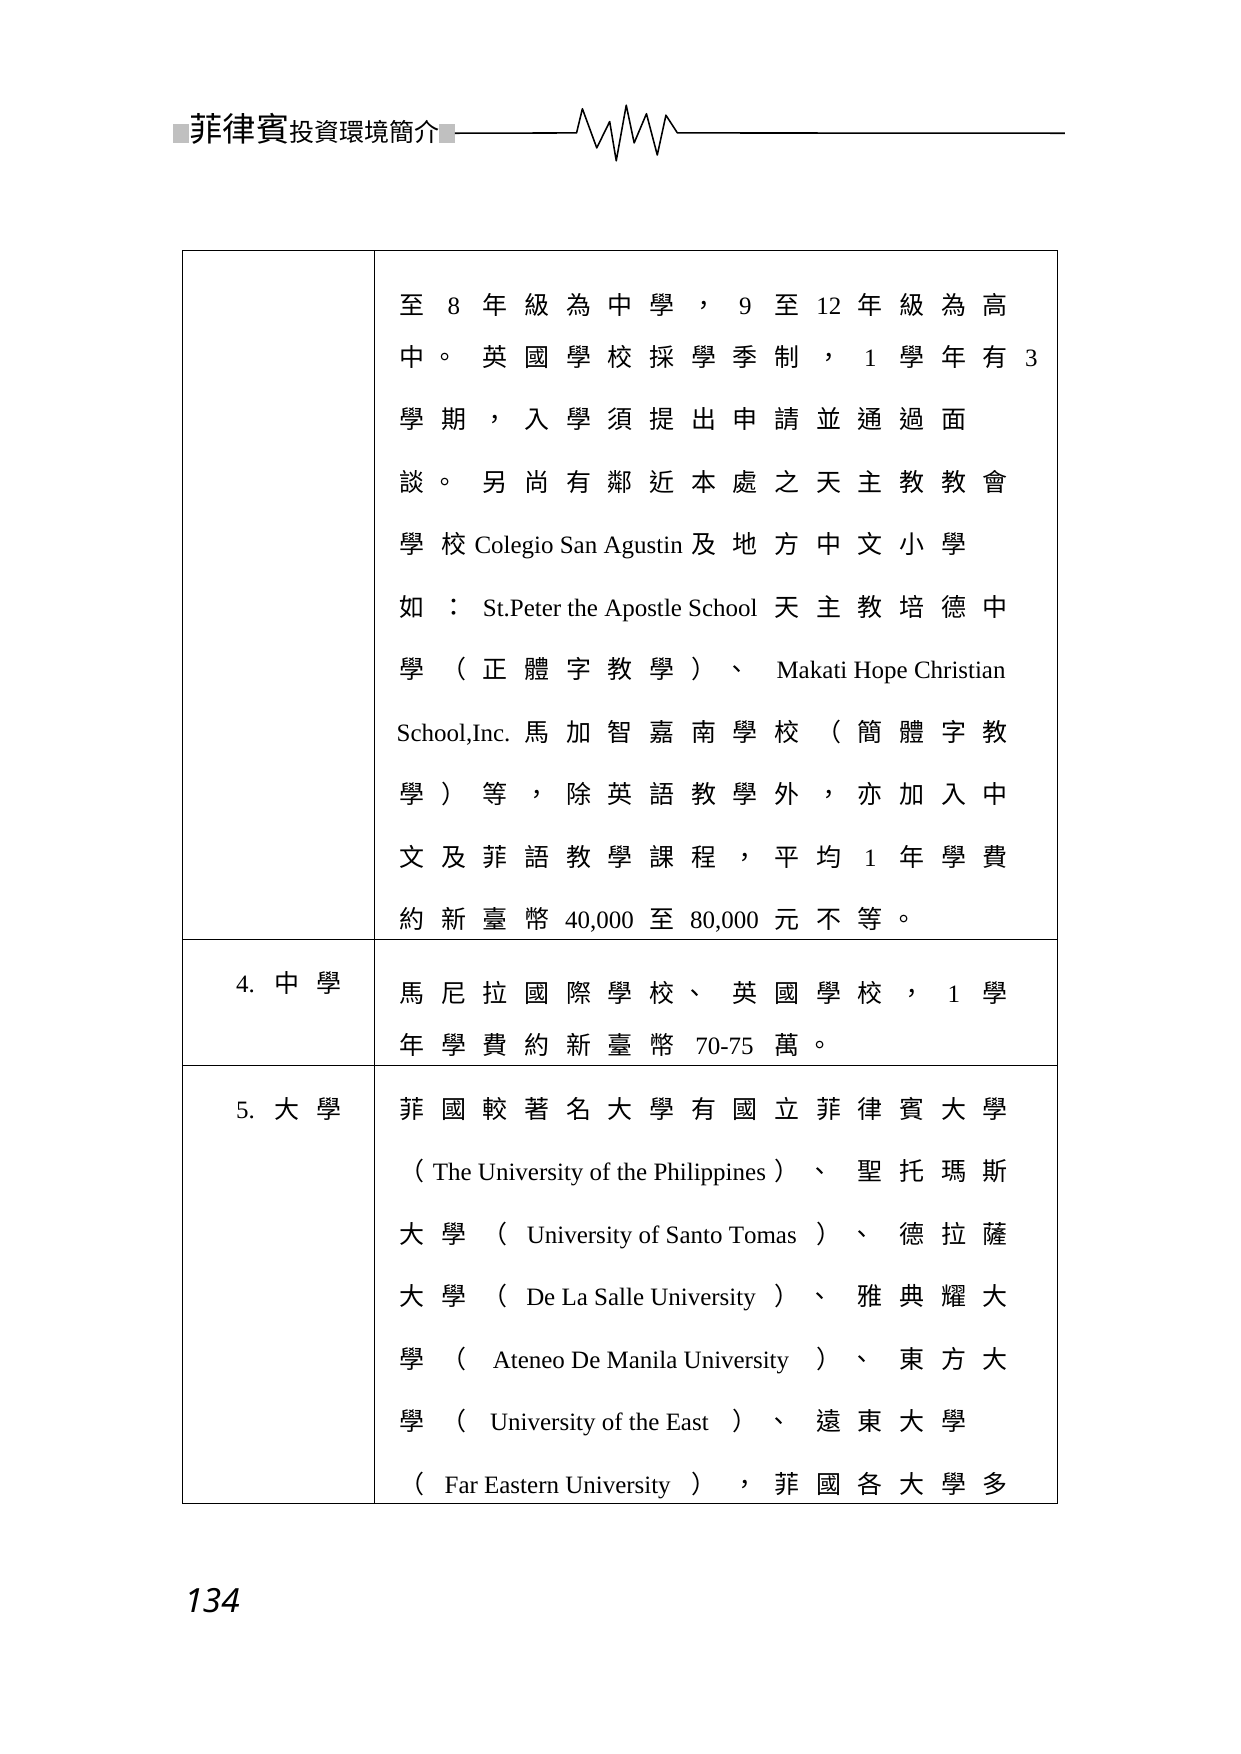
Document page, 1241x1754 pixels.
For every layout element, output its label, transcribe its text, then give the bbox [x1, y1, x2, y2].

table_cell 馬尼拉國際學校、英國學校，1學年學費約新臺幣70-75萬。 [375, 940, 1057, 1065]
table_cell [183, 251, 374, 939]
table_cell 5.大學 [183, 1066, 374, 1503]
table_cell 4.中學 [183, 940, 374, 1065]
table_cell 至8年級為中學，9至12年級為高中。英國學校採學季制，1學年有3學期，入學須提出申請並通過面談。另尚有鄰近本處之天主教教會學校Colegio San Agustin及地方中文小學如：St.Peter the Apostle School天主教培德中學（正體字教學）、Makati Hope Christian School,Inc.馬加智嘉南學校（簡體字教學）等，除英語教學外，亦加入中文及菲語教學課程，平均1年學費約新臺幣40,000至80,000元不等。 [375, 251, 1057, 939]
table_cell 菲國較著名大學有國立菲律賓大學（The University of the Philippines）、聖托瑪斯大學（University of Santo Tomas）、德拉薩大學（De La Salle University）、雅典耀大學（Ateneo De Manila University）、東方大學（University of the East）、遠東大學（Far Eastern University），菲國各大學多 [375, 1066, 1057, 1503]
